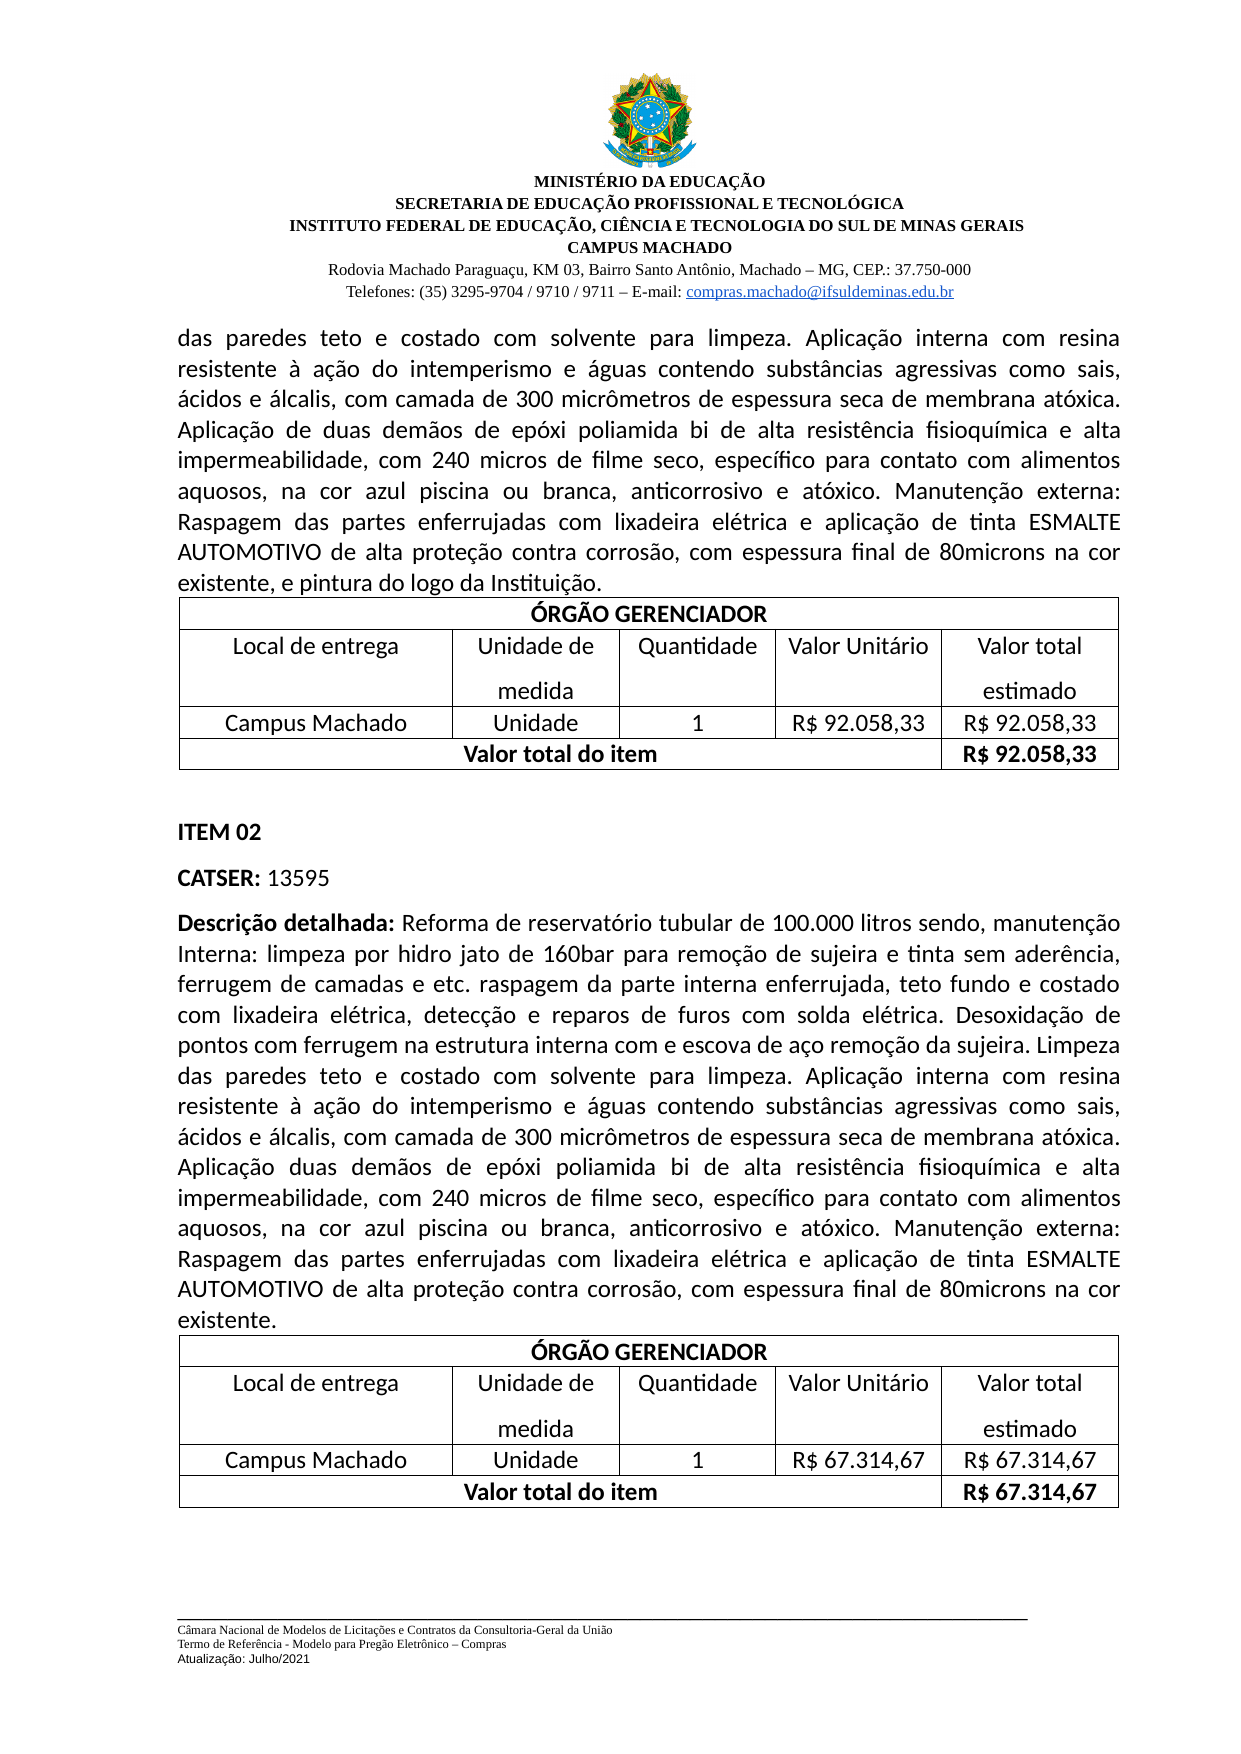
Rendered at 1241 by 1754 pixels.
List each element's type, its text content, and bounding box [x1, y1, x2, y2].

table_cell R$ 67.314,67 [942, 1445, 1118, 1475]
table_cell 1 [620, 707, 775, 738]
text CATSER: 13595 [177, 862, 1122, 892]
table_cell Local de entrega [180, 630, 452, 706]
picture [603, 73, 697, 168]
table_cell Valor Unitário [776, 1367, 941, 1443]
table_cell R$ 92.058,33 [776, 707, 941, 738]
text Descrição detalhada: Reforma de reservatório tubular de 100.000 litros sendo, manutenção Interna: limpeza por hidro jato de 160bar para remoção de sujeira e tinta sem aderência, ferrugem de camadas e etc. raspagem da parte interna enferrujada, teto fundo e costado com lixadeira elétrica, detecção e reparos de furos com solda elétrica. Desoxidação de pontos com ferrugem na estrutura interna com e escova de aço remoção da sujeira. Limpeza das paredes teto e costado com solvente para limpeza. Aplicação interna com resina resistente à ação do intemperismo e águas contendo substâncias agressivas como sais, ácidos e álcalis, com camada de 300 micrômetros de espessura seca de membrana atóxica. Aplicação duas demãos de epóxi poliamida bi de alta resistência fisioquímica e alta impermeabilidade, com 240 micros de filme seco, específico para contato com alimentos aquosos, na cor azul piscina ou branca, anticorrosivo e atóxico. Manutenção externa: Raspagem das partes enferrujadas com lixadeira elétrica e aplicação de tinta ESMALTE AUTOMOTIVO de alta proteção contra corrosão, com espessura final de 80microns na cor existente. [177, 907, 1122, 1335]
table_header ÓRGÃO GERENCIADOR [180, 598, 1118, 629]
table_cell Unidade [453, 707, 619, 738]
table_cell R$ 92.058,33 [942, 739, 1118, 769]
table_header ÓRGÃO GERENCIADOR [180, 1336, 1118, 1366]
table_cell Valor total do item [180, 739, 941, 769]
table_cell R$ 67.314,67 [942, 1476, 1118, 1507]
table_cell Quantidade [620, 1367, 775, 1443]
table_cell Campus Machado [180, 1445, 452, 1475]
table_cell Valor Unitário [776, 630, 941, 706]
table_cell Local de entrega [180, 1367, 452, 1443]
table_cell Unidade de medida [453, 1367, 619, 1443]
text ITEM 02 [177, 816, 1122, 846]
table_cell Valor total estimado [942, 1367, 1118, 1443]
table_cell Valor total do item [180, 1476, 941, 1507]
table_cell Valor total estimado [942, 630, 1118, 706]
table_cell R$ 92.058,33 [942, 707, 1118, 738]
text das paredes teto e costado com solvente para limpeza. Aplicação interna com resina resistente à ação do intemperismo e águas contendo substâncias agressivas como sais, ácidos e álcalis, com camada de 300 micrômetros de espessura seca de membrana atóxica. Aplicação de duas demãos de epóxi poliamida bi de alta resistência fisioquímica e alta impermeabilidade, com 240 micros de filme seco, específico para contato com alimentos aquosos, na cor azul piscina ou branca, anticorrosivo e atóxico. Manutenção externa: Raspagem das partes enferrujadas com lixadeira elétrica e aplicação de tinta ESMALTE AUTOMOTIVO de alta proteção contra corrosão, com espessura final de 80microns na cor existente, e pintura do logo da Instituição. [177, 322, 1122, 597]
picture [669, 149, 680, 155]
table_cell R$ 67.314,67 [776, 1445, 941, 1475]
table_cell Unidade [453, 1445, 619, 1475]
table_cell Unidade de medida [453, 630, 619, 706]
table_cell 1 [620, 1445, 775, 1475]
picture [643, 163, 658, 168]
table_cell Quantidade [620, 630, 775, 706]
table_cell Campus Machado [180, 707, 452, 738]
